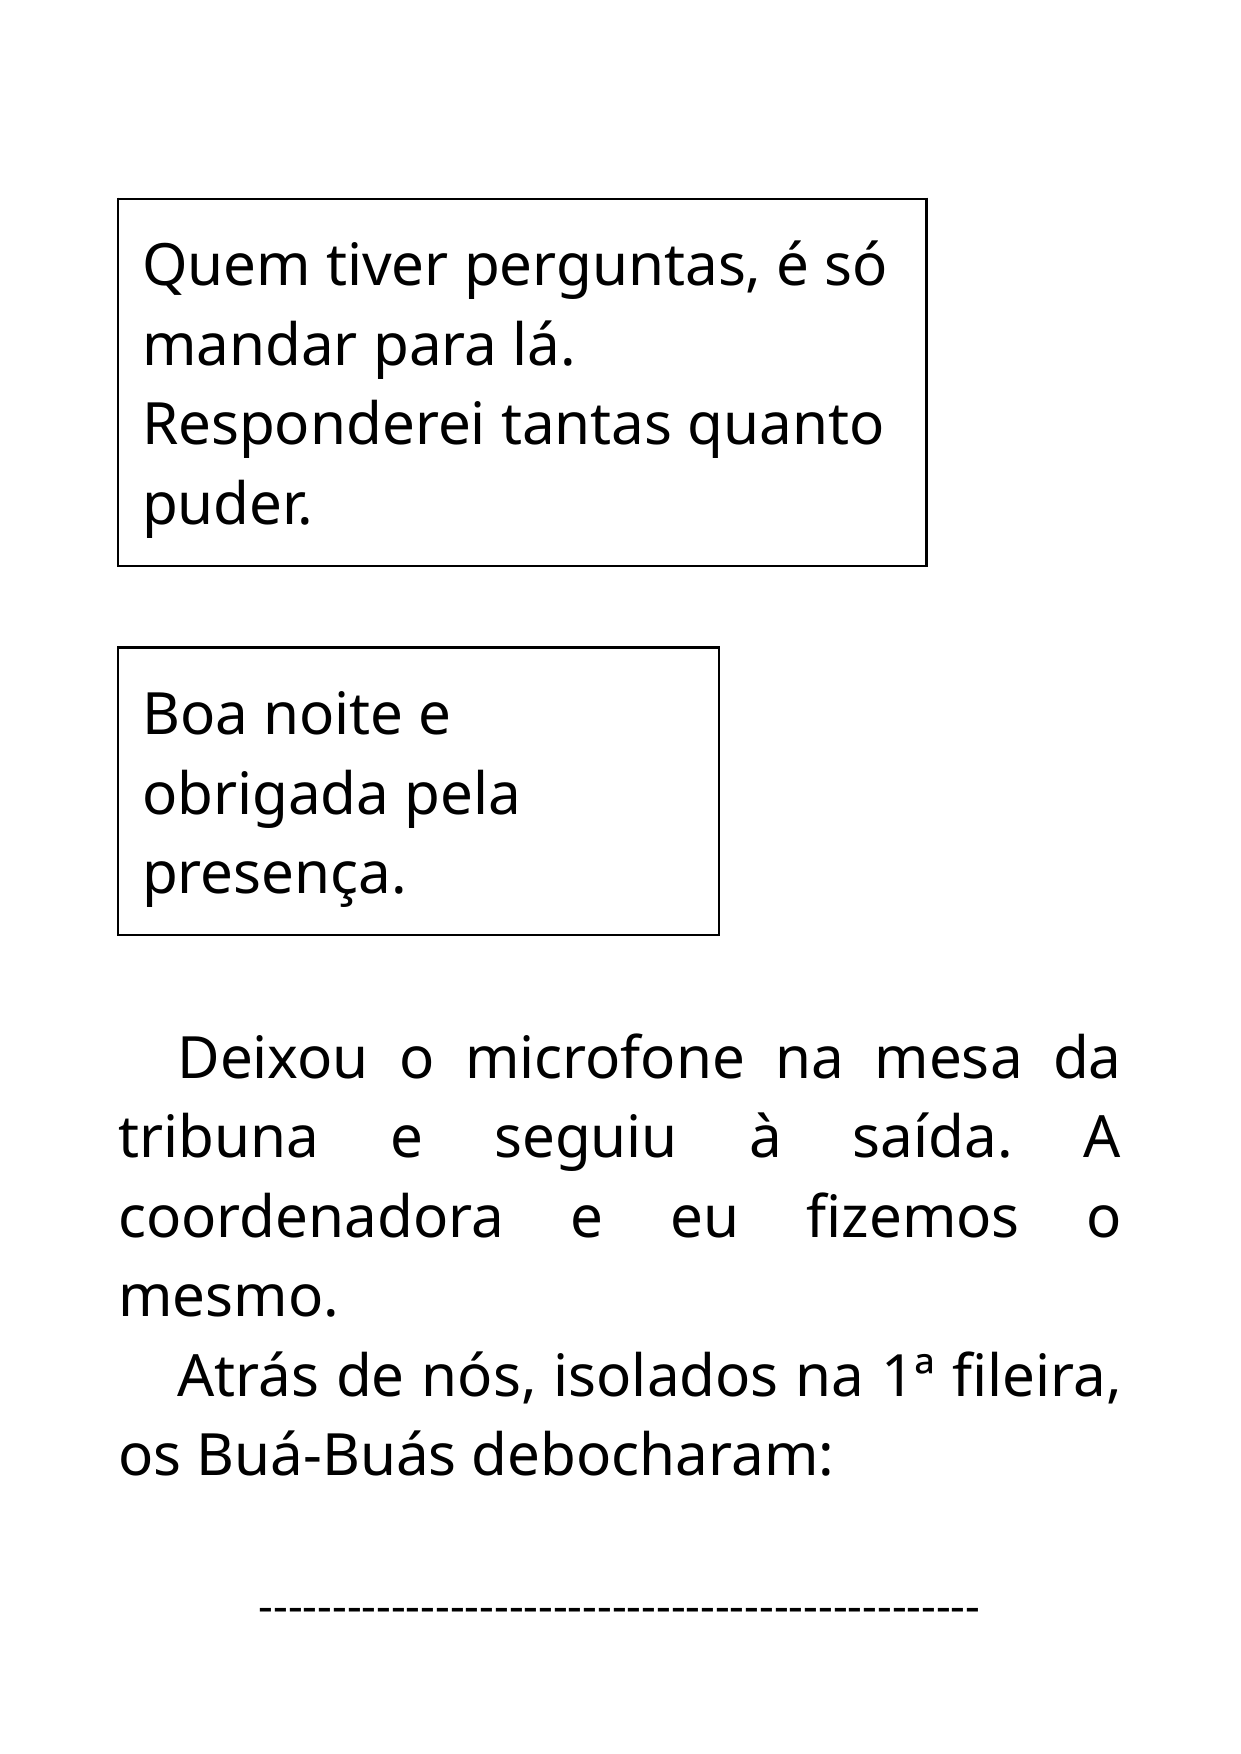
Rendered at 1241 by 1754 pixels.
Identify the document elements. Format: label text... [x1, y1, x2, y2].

table_header Boa noite e obrigada pela presença. [119, 649, 718, 934]
text Atrás de nós, isolados na 1ª fileira, os Buá-Buás debocharam: [118, 1334, 1122, 1493]
table_header Quem tiver perguntas, é só mandar para lá. Responderei tantas quanto puder. [119, 200, 925, 565]
text Deixou o microfone na mesa da tribuna e seguiu à saída. A coordenadora e eu fizemos o mesmo. [118, 1016, 1122, 1334]
